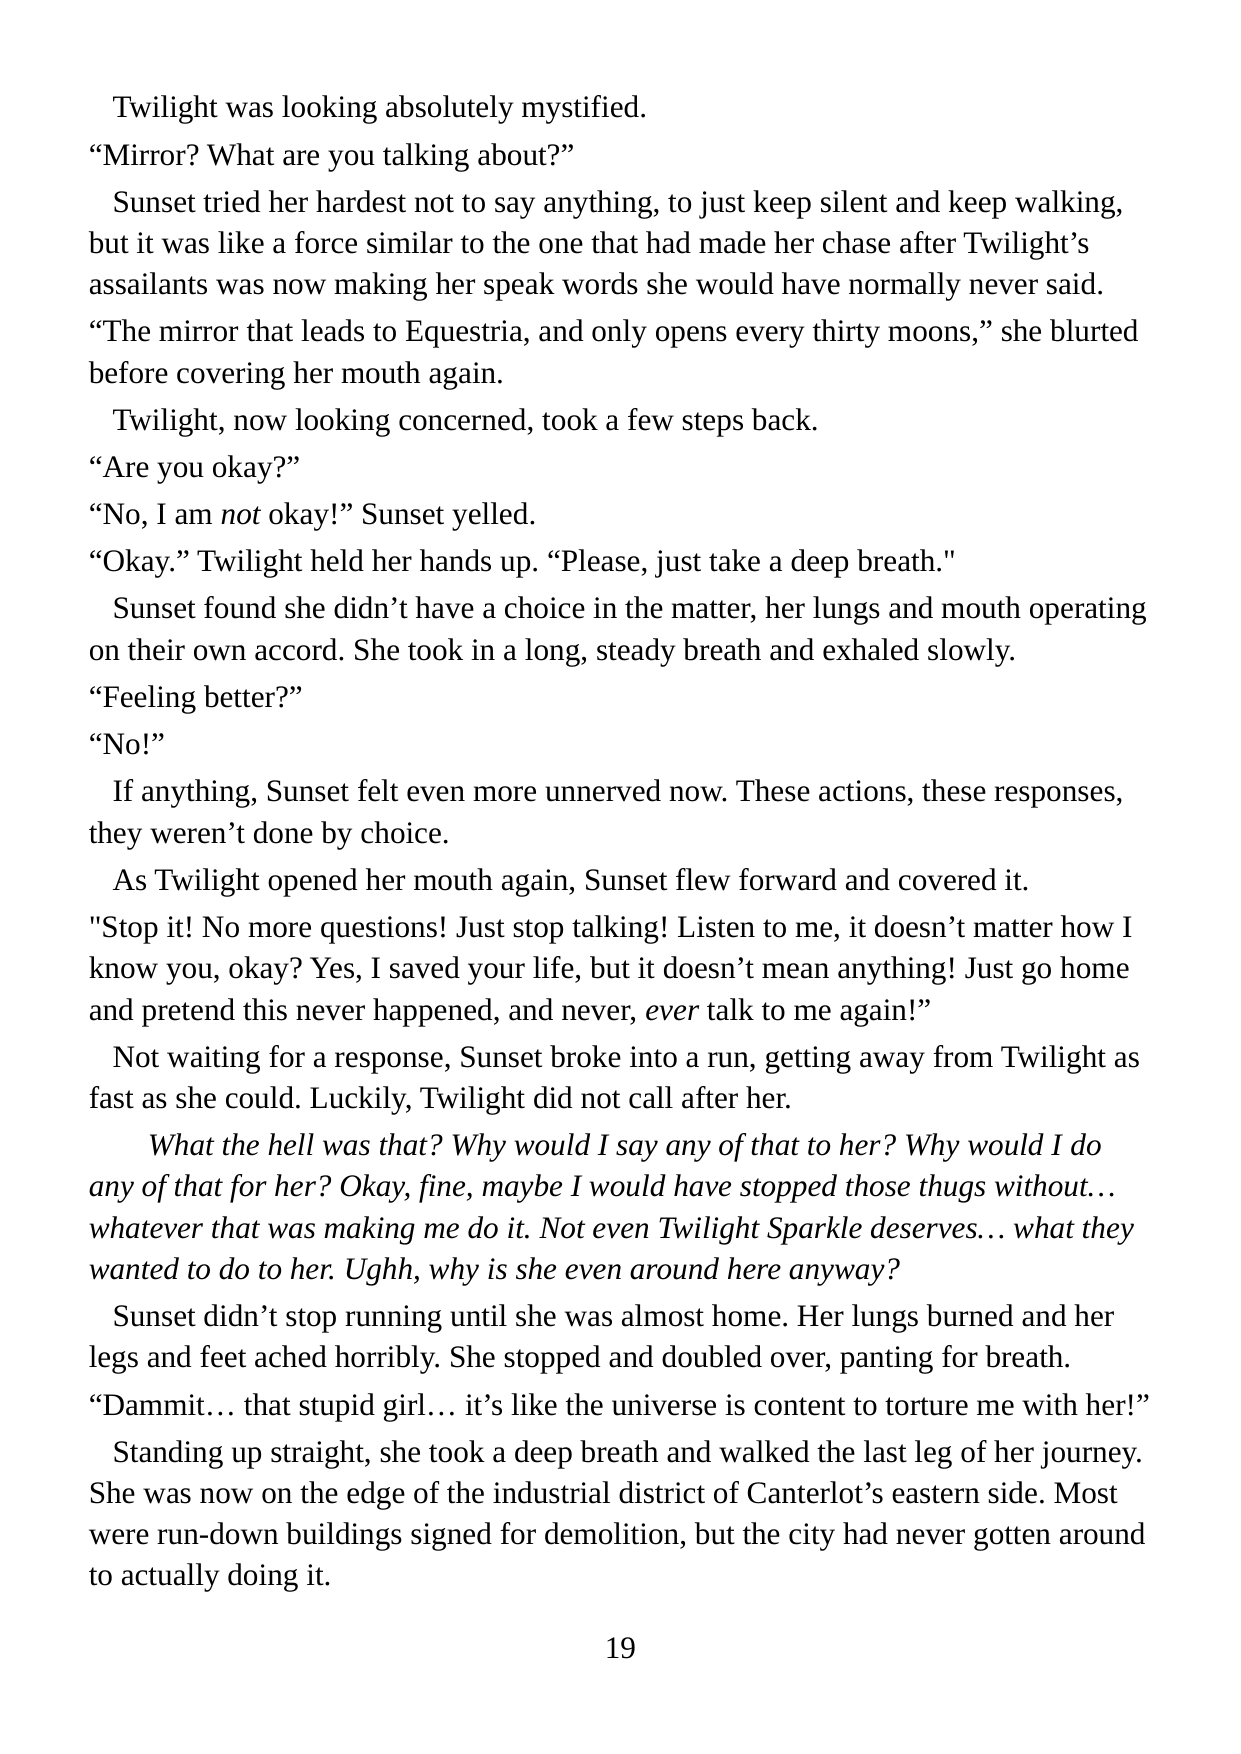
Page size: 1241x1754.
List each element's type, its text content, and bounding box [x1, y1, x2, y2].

text “The mirror that leads to Equestria, and only opens every thirty moons,” she blurted before covering her mouth again. [88, 313, 1152, 390]
text “No!” [88, 725, 1152, 761]
text “Are you okay?” [88, 448, 1152, 484]
text “Okay.” Twilight held her hands up. “Please, just take a deep breath." [88, 543, 1152, 578]
text “Dammit… that stupid girl… it’s like the universe is content to torture me with her!” [88, 1386, 1152, 1422]
text Sunset tried her hardest not to say anything, to just keep silent and keep walking, but it was like a force similar to the one that had made her chase after Twilight’s assailants was now making her speak words she would have normally never said. [88, 183, 1152, 301]
text Twilight was looking absolutely mystified. [88, 88, 1152, 124]
text "Stop it! No more questions! Just stop talking! Listen to me, it doesn’t matter how I know you, okay? Yes, I saved your life, but it doesn’t mean anything! Just go home and pretend this never happened, and never, ever talk to me again!” [88, 908, 1152, 1027]
text What the hell was that? Why would I say any of that to her? Why would I do any of that for her? Okay, fine, maybe I would have stopped those thugs without… whatever that was making me do it. Not even Twilight Sparkle deserves… what they wanted to do to her. Ughh, why is she even around here anyway? [88, 1126, 1152, 1286]
text Not waiting for a response, Sunset broke into a run, getting away from Twilight as fast as she could. Luckily, Twilight did not call after her. [88, 1038, 1152, 1115]
text “Mirror? What are you talking about?” [88, 136, 1152, 172]
text Standing up straight, she took a deep breath and walked the last leg of her journey. She was now on the edge of the industrial district of Canterlot’s eastern side. Most were run-down buildings signed for demolition, but the city had never gotten around to actually doing it. [88, 1433, 1152, 1593]
text Sunset found she didn’t have a choice in the matter, her lungs and mouth operating on their own accord. She took in a long, steady breath and exhaled slowly. [88, 590, 1152, 667]
text “Feeling better?” [88, 678, 1152, 714]
text Twilight, now looking concerned, took a few steps back. [88, 401, 1152, 437]
text Sunset didn’t stop running until she was almost home. Her lungs burned and her legs and feet ached horribly. She stopped and doubled over, panting for breath. [88, 1297, 1152, 1374]
text As Twilight opened her mouth again, Sunset flew forward and covered it. [88, 861, 1152, 897]
text “No, I am not okay!” Sunset yelled. [88, 495, 1152, 531]
text If anything, Sunset felt even more unnerved now. These actions, these responses, they weren’t done by choice. [88, 773, 1152, 850]
